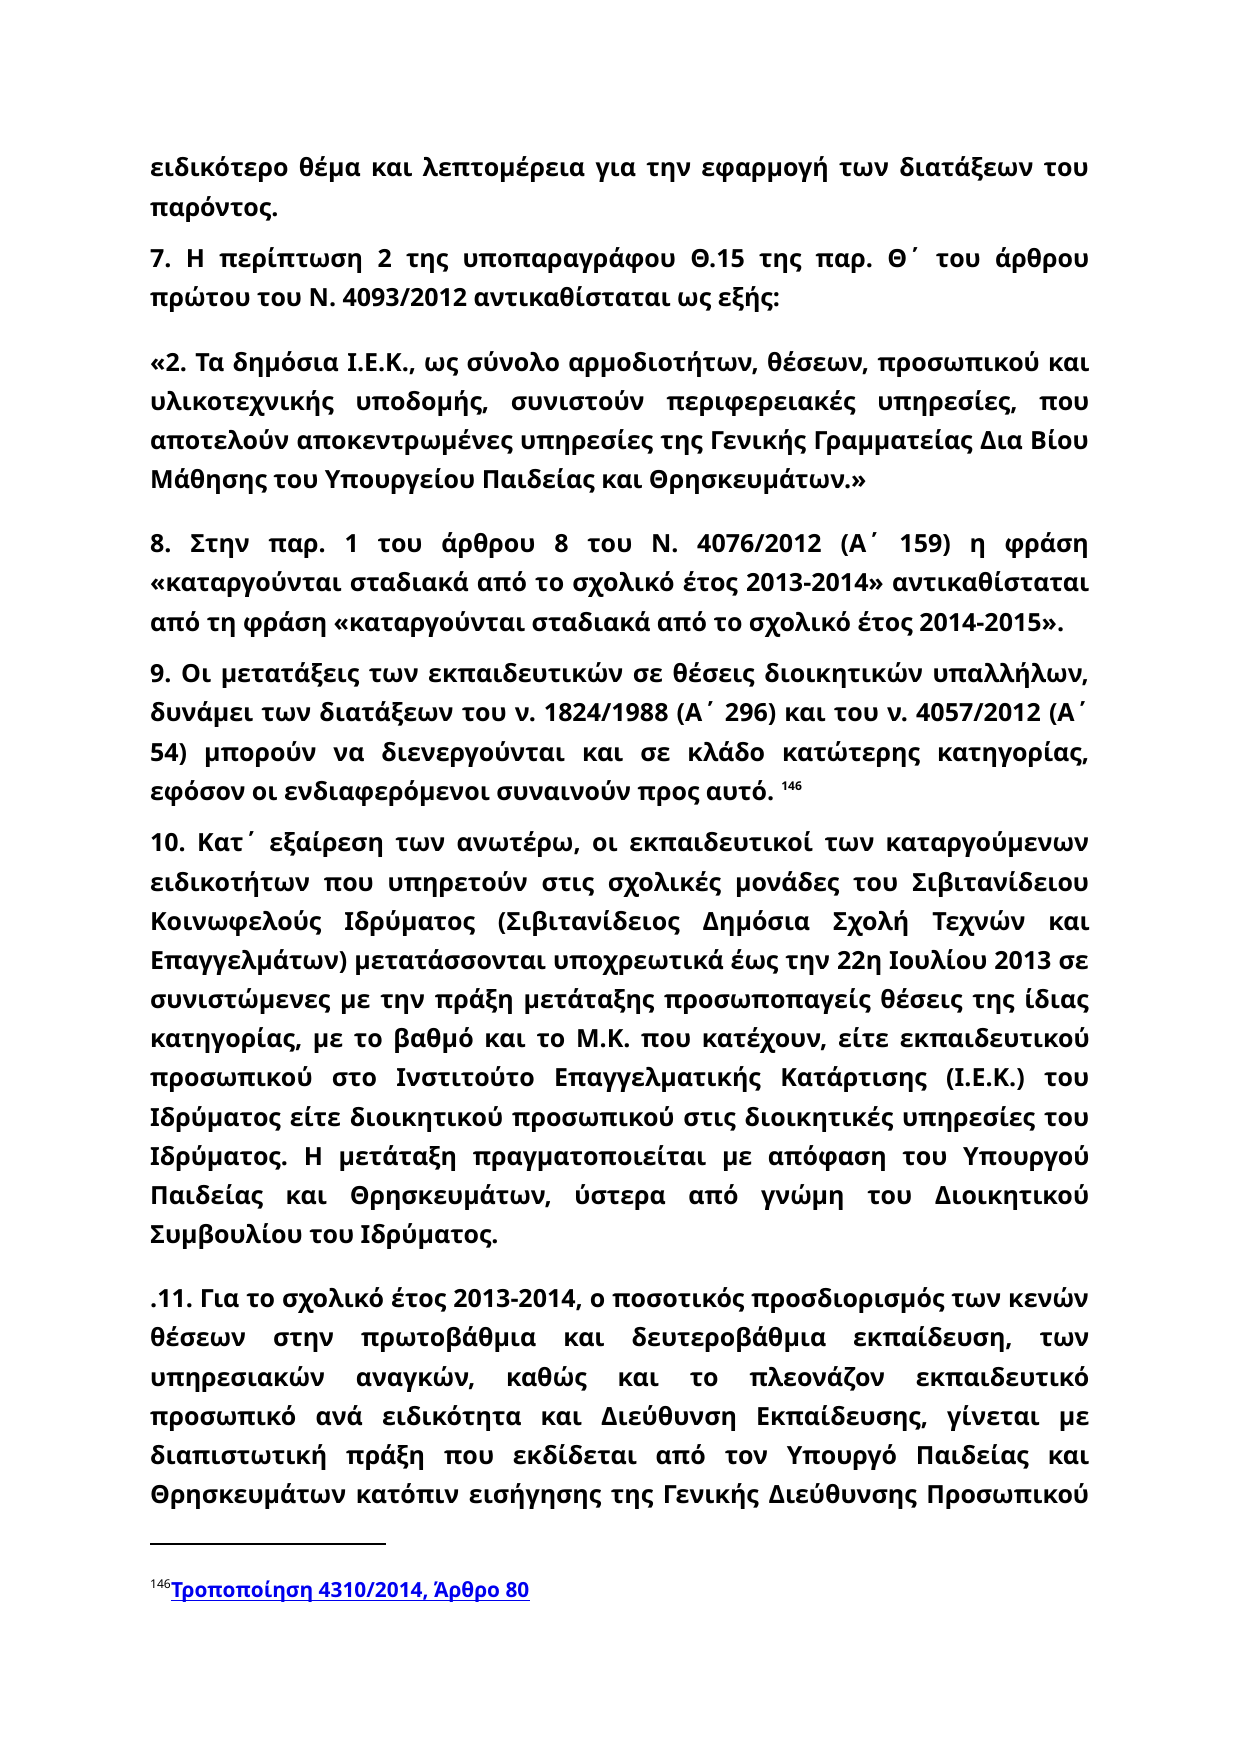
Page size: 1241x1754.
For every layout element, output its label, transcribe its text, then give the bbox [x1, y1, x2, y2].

text «2. Τα δημόσια Ι.Ε.Κ., ως σύνολο αρμοδιοτήτων, θέσεων, προσωπικού και υλικοτεχνικής υποδομής, συνιστούν περιφερειακές υπηρεσίες, που αποτελούν αποκεντρωμένες υπηρεσίες της Γενικής Γραμματείας Δια Βίου Μάθησης του Υπουργείου Παιδείας και Θρησκευμάτων.» [150, 344, 1090, 496]
text 9. Οι μετατάξεις των εκπαιδευτικών σε θέσεις διοικητικών υπαλλήλων, δυνάμει των διατάξεων του ν. 1824/1988 (Α΄ 296) και του ν. 4057/2012 (Α΄ 54) μπορούν να διενεργούνται και σε κλάδο κατώτερης κατηγορίας, εφόσον οι ενδιαφερόμενοι συναινούν προς αυτό. [150, 656, 1090, 807]
text 10. Κατ΄ εξαίρεση των ανωτέρω, οι εκπαιδευτικοί των καταργούμενων ειδικοτήτων που υπηρετούν στις σχολικές μονάδες του Σιβιτανίδειου Κοινωφελούς Ιδρύματος (Σιβιτανίδειος Δημόσια Σχολή Τεχνών και Επαγγελμάτων) μετατάσσονται υποχρεωτικά έως την 22η Ιουλίου 2013 σε συνιστώμενες με την πράξη μετάταξης προσωποπαγείς θέσεις της ίδιας κατηγορίας, με το βαθμό και το Μ.Κ. που κατέχουν, είτε εκπαιδευτικού προσωπικού στο Ινστιτούτο Επαγγελματικής Κατάρτισης (Ι.Ε.Κ.) του Ιδρύματος είτε διοικητικού προσωπικού στις διοικητικές υπηρεσίες του Ιδρύματος. Η μετάταξη πραγματοποιείται με απόφαση του Υπουργού Παιδείας και Θρησκευμάτων, ύστερα από γνώμη του Διοικητικού Συμβουλίου του Ιδρύματος. [150, 825, 1090, 1251]
text ειδικότερο θέμα και λεπτομέρεια για την εφαρμογή των διατάξεων του παρόντος. [150, 150, 1090, 223]
text .11. Για το σχολικό έτος 2013-2014, ο ποσοτικός προσδιορισμός των κενών θέσεων στην πρωτοβάθμια και δευτεροβάθμια εκπαίδευση, των υπηρεσιακών αναγκών, καθώς και το πλεονάζον εκπαιδευτικό προσωπικό ανά ειδικότητα και Διεύθυνση Εκπαίδευσης, γίνεται με διαπιστωτική πράξη που εκδίδεται από τον Υπουργό Παιδείας και Θρησκευμάτων κατόπιν εισήγησης της Γενικής Διεύθυνσης Προσωπικού [150, 1281, 1090, 1511]
text 8. Στην παρ. 1 του άρθρου 8 του Ν. 4076/2012 (Α΄ 159) η φράση «καταργούνται σταδιακά από το σχολικό έτος 2013-2014» αντικαθίσταται από τη φράση «καταργούνται σταδιακά από το σχολικό έτος 2014-2015». [150, 526, 1090, 638]
text 7. Η περίπτωση 2 της υποπαραγράφου Θ.15 της παρ. Θ΄ του άρθρου πρώτου του Ν. 4093/2012 αντικαθίσταται ως εξής: [150, 241, 1090, 314]
text Τροποποίηση 4310/2014, Άρθρο 80 [150, 1576, 1090, 1604]
